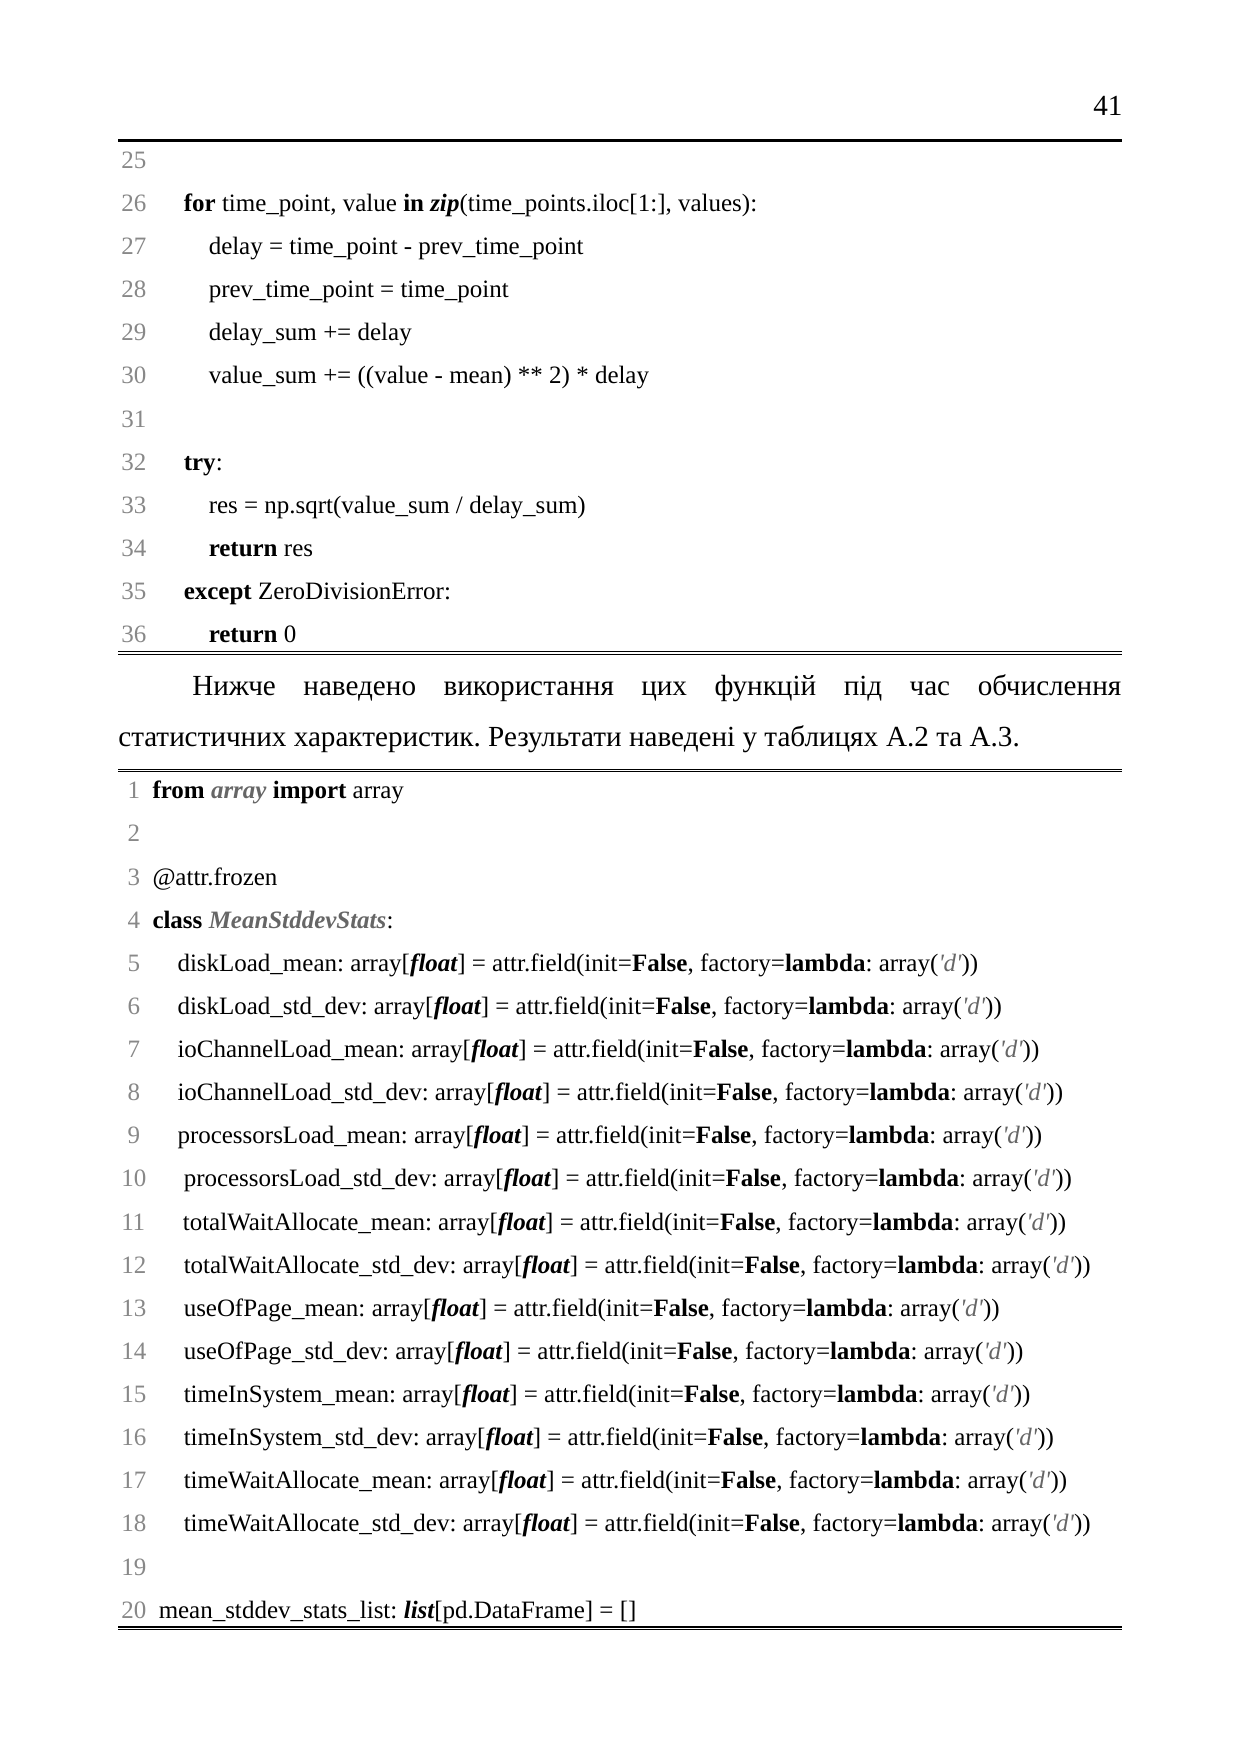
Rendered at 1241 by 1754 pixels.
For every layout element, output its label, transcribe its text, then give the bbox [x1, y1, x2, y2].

text 13 useOfPage_mean: array[float] = attr.field(init=False, factory=lambda: array('d')) [118, 1287, 1122, 1322]
text 16 timeInSystem_std_dev: array[float] = attr.field(init=False, factory=lambda: array('d')) [118, 1416, 1122, 1451]
text 18 timeWaitAllocate_std_dev: array[float] = attr.field(init=False, factory=lambda: array('d')) [118, 1502, 1122, 1537]
text 33 res = np.sqrt(value_sum / delay_sum) [118, 484, 1122, 519]
text 10 processorsLoad_std_dev: array[float] = attr.field(init=False, factory=lambda: array('d')) [118, 1157, 1122, 1192]
text 19 [118, 1545, 1122, 1580]
text Нижче наведено використання цих функцій під час обчислення статистичних характеристик. Результати наведені у таблицях А.2 та А.3. [118, 668, 1122, 752]
text 28 prev_time_point = time_point [118, 268, 1122, 303]
text 2 [118, 812, 1122, 847]
text 20 mean_stddev_stats_list: list[pd.DataFrame] = [] [118, 1588, 1122, 1626]
text 32 try: [118, 441, 1122, 476]
text 6 diskLoad_std_dev: array[float] = attr.field(init=False, factory=lambda: array('d')) [118, 985, 1122, 1020]
text 15 timeInSystem_mean: array[float] = attr.field(init=False, factory=lambda: array('d')) [118, 1373, 1122, 1408]
text 34 return res [118, 527, 1122, 562]
text 3 @attr.frozen [118, 855, 1122, 890]
text 36 return 0 [118, 613, 1122, 651]
text 17 timeWaitAllocate_mean: array[float] = attr.field(init=False, factory=lambda: array('d')) [118, 1459, 1122, 1494]
text 26 for time_point, value in zip(time_points.iloc[1:], values): [118, 182, 1122, 217]
text 14 useOfPage_std_dev: array[float] = attr.field(init=False, factory=lambda: array('d')) [118, 1330, 1122, 1365]
text 9 processorsLoad_mean: array[float] = attr.field(init=False, factory=lambda: array('d')) [118, 1114, 1122, 1149]
text 11 totalWaitAllocate_mean: array[float] = attr.field(init=False, factory=lambda: array('d')) [118, 1200, 1122, 1235]
text 4 class MeanStddevStats: [118, 898, 1122, 933]
text 1 from array import array [118, 772, 1122, 804]
text 31 [118, 397, 1122, 432]
text 35 except ZeroDivisionError: [118, 570, 1122, 605]
text 27 delay = time_point - prev_time_point [118, 225, 1122, 260]
text 12 totalWaitAllocate_std_dev: array[float] = attr.field(init=False, factory=lambda: array('d')) [118, 1243, 1122, 1278]
text 7 ioChannelLoad_mean: array[float] = attr.field(init=False, factory=lambda: array('d')) [118, 1028, 1122, 1063]
text 25 [118, 142, 1122, 174]
text 30 value_sum += ((value - mean) ** 2) * delay [118, 354, 1122, 389]
text 8 ioChannelLoad_std_dev: array[float] = attr.field(init=False, factory=lambda: array('d')) [118, 1071, 1122, 1106]
text 5 diskLoad_mean: array[float] = attr.field(init=False, factory=lambda: array('d')) [118, 942, 1122, 977]
text 29 delay_sum += delay [118, 311, 1122, 346]
